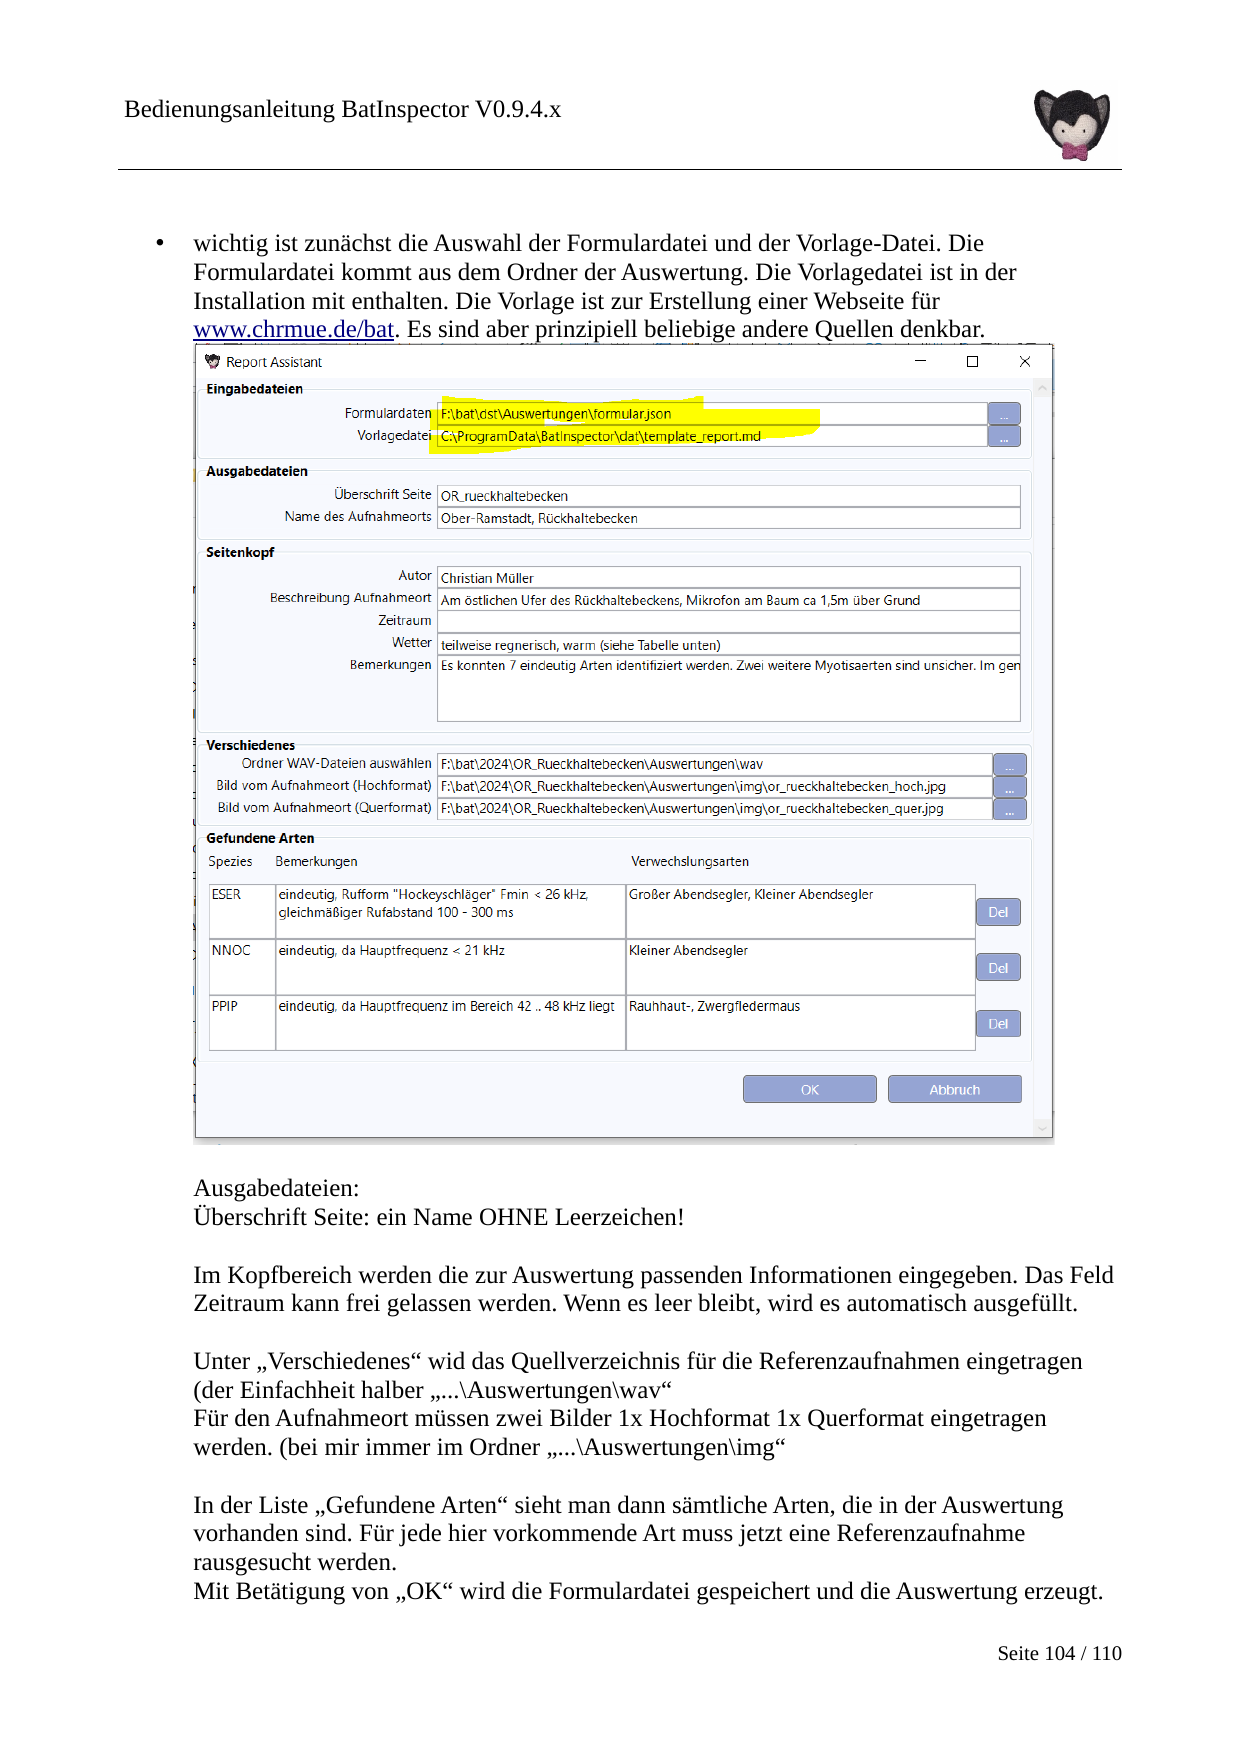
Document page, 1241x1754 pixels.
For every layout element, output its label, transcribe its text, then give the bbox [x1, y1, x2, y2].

picture [1030, 80, 1119, 169]
picture [193, 343, 1055, 1145]
list wichtig ist zunächst die Auswahl der Formulardatei und der Vorlage-Datei. Die Formulardatei kommt aus dem Ordner der Auswertung. Die Vorlagedatei ist in der Installation mit enthalten. Die Vorlage ist zur Erstellung einer Webseite für www.chrmue.de/bat. Es sind aber prinzipiell beliebige andere Quellen denkbar. Ausgabedateien: Überschrift Seite: ein Name OHNE Leerzeichen! Im Kopfbereich werden die zur Auswertung passenden Informationen eingegeben. Das Feld Zeitraum kann frei gelassen werden. Wenn es leer bleibt, wird es automatisch ausgefüllt. Unter „Verschiedenes“ wid das Quellverzeichnis für die Referenzaufnahmen eingetragen (der Einfachheit halber „...\Auswertungen\wav“ Für den Aufnahmeort müssen zwei Bilder 1x Hochformat 1x Querformat eingetragen werden. (bei mir immer im Ordner „...\Auswertungen\img“ In der Liste „Gefundene Arten“ sieht man dann sämtliche Arten, die in der Auswertung vorhanden sind. Für jede hier vorkommende Art muss jetzt eine Referenzaufnahme rausgesucht werden. Mit Betätigung von „OK“ wird die Formulardatei gespeichert und die Auswertung erzeugt. [156, 228, 1122, 1605]
